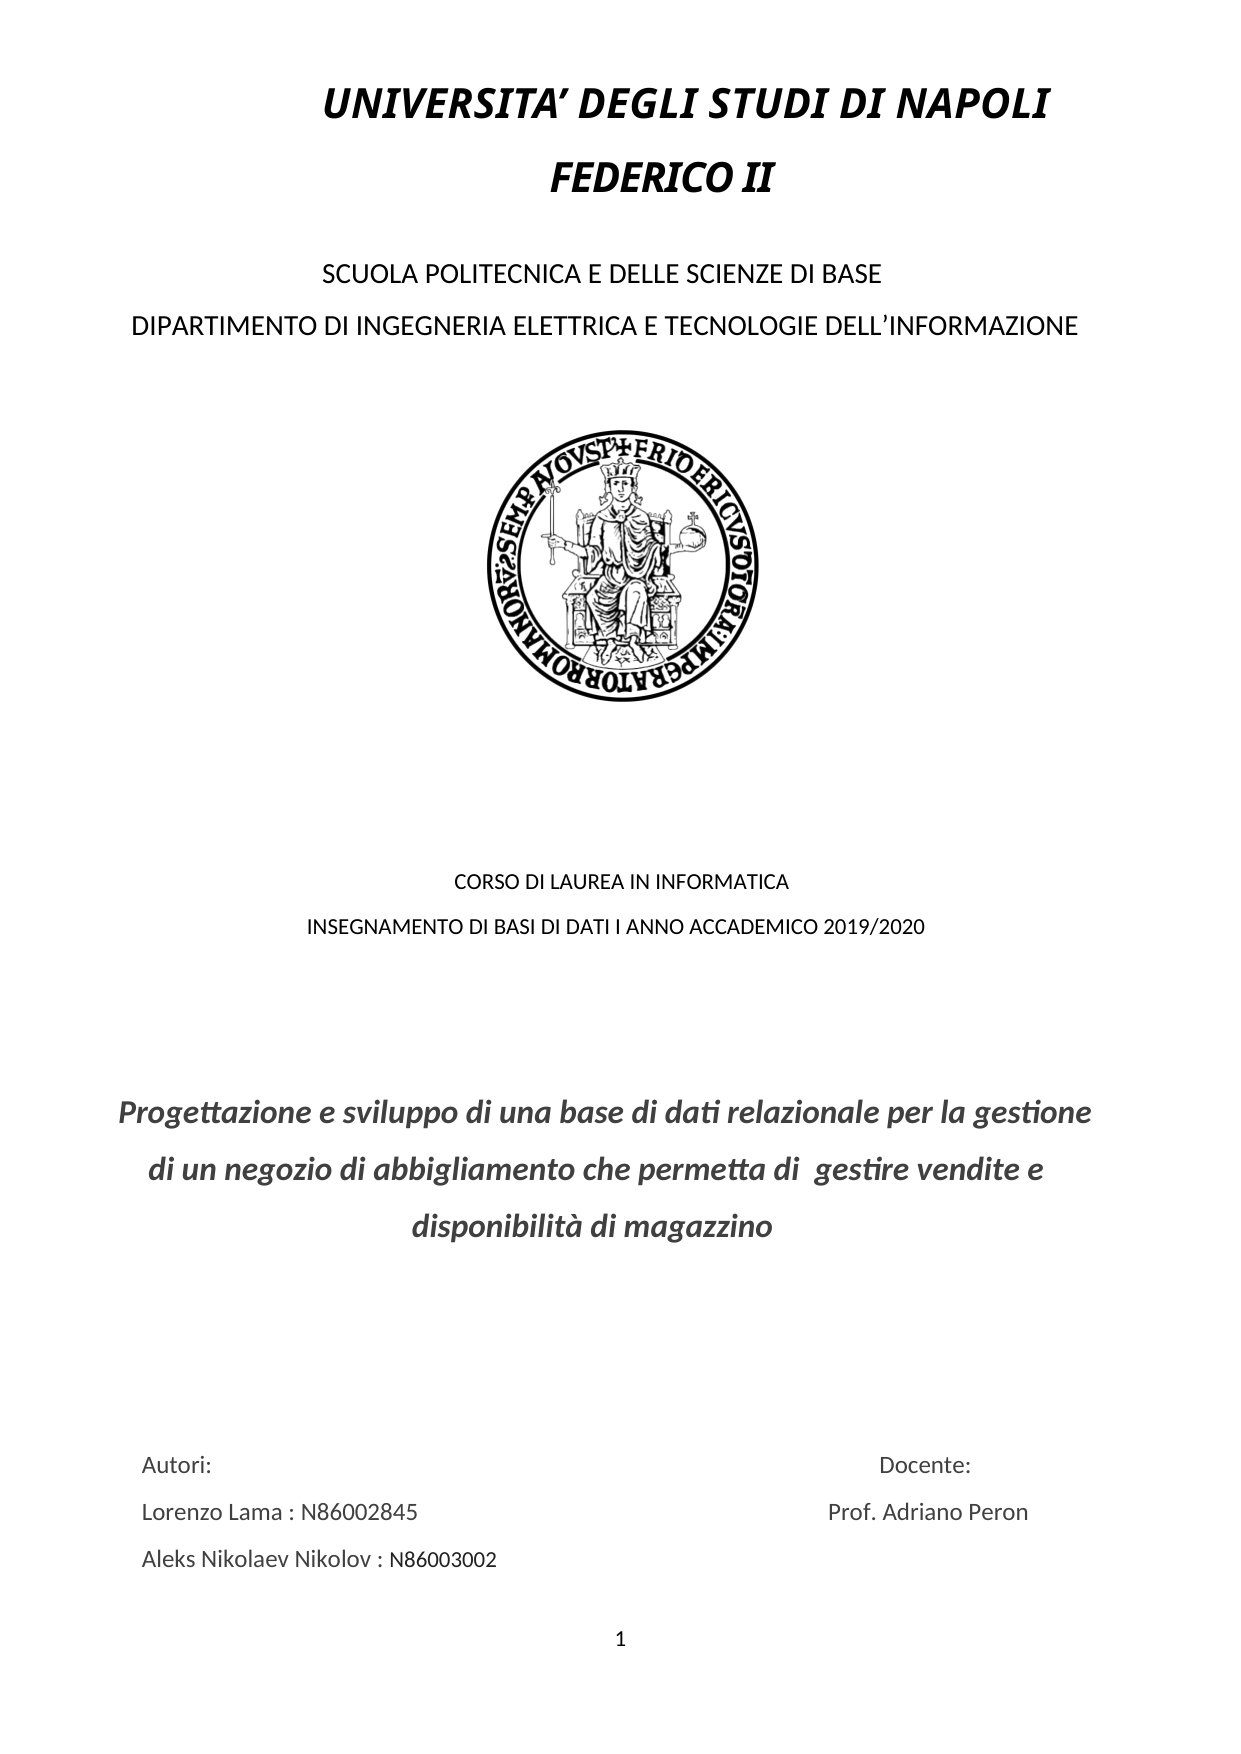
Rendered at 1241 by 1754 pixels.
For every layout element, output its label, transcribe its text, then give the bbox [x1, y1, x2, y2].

text Aleks Nikolaev Nikolov : N86003002 [142, 1544, 1122, 1574]
text INSEGNAMENTO DI BASI DI DATI I ANNO ACCADEMICO 2019/2020 [266, 912, 1122, 940]
text Progettazione e sviluppo di una base di dati relazionale per la gestione [118, 1091, 1122, 1131]
text DIPARTIMENTO DI INGEGNERIA ELETTRICA E TECNOLOGIE DELL’INFORMAZIONE [118, 307, 1122, 343]
text di un negozio di abbigliamento che permetta di gestire vendite e [118, 1148, 1122, 1189]
text Autori: Docente: [142, 1449, 1122, 1480]
text SCUOLA POLITECNICA E DELLE SCIENZE DI BASE [118, 255, 1122, 290]
text Lorenzo Lama : N86002845 Prof. Adriano Peron [142, 1496, 1122, 1527]
text CORSO DI LAUREA IN INFORMATICA [413, 867, 1122, 895]
text disponibilità di magazzino [118, 1206, 1122, 1246]
title FEDERICO II [118, 131, 1122, 210]
title UNIVERSITA’ DEGLI STUDI DI NAPOLI [118, 74, 1122, 131]
